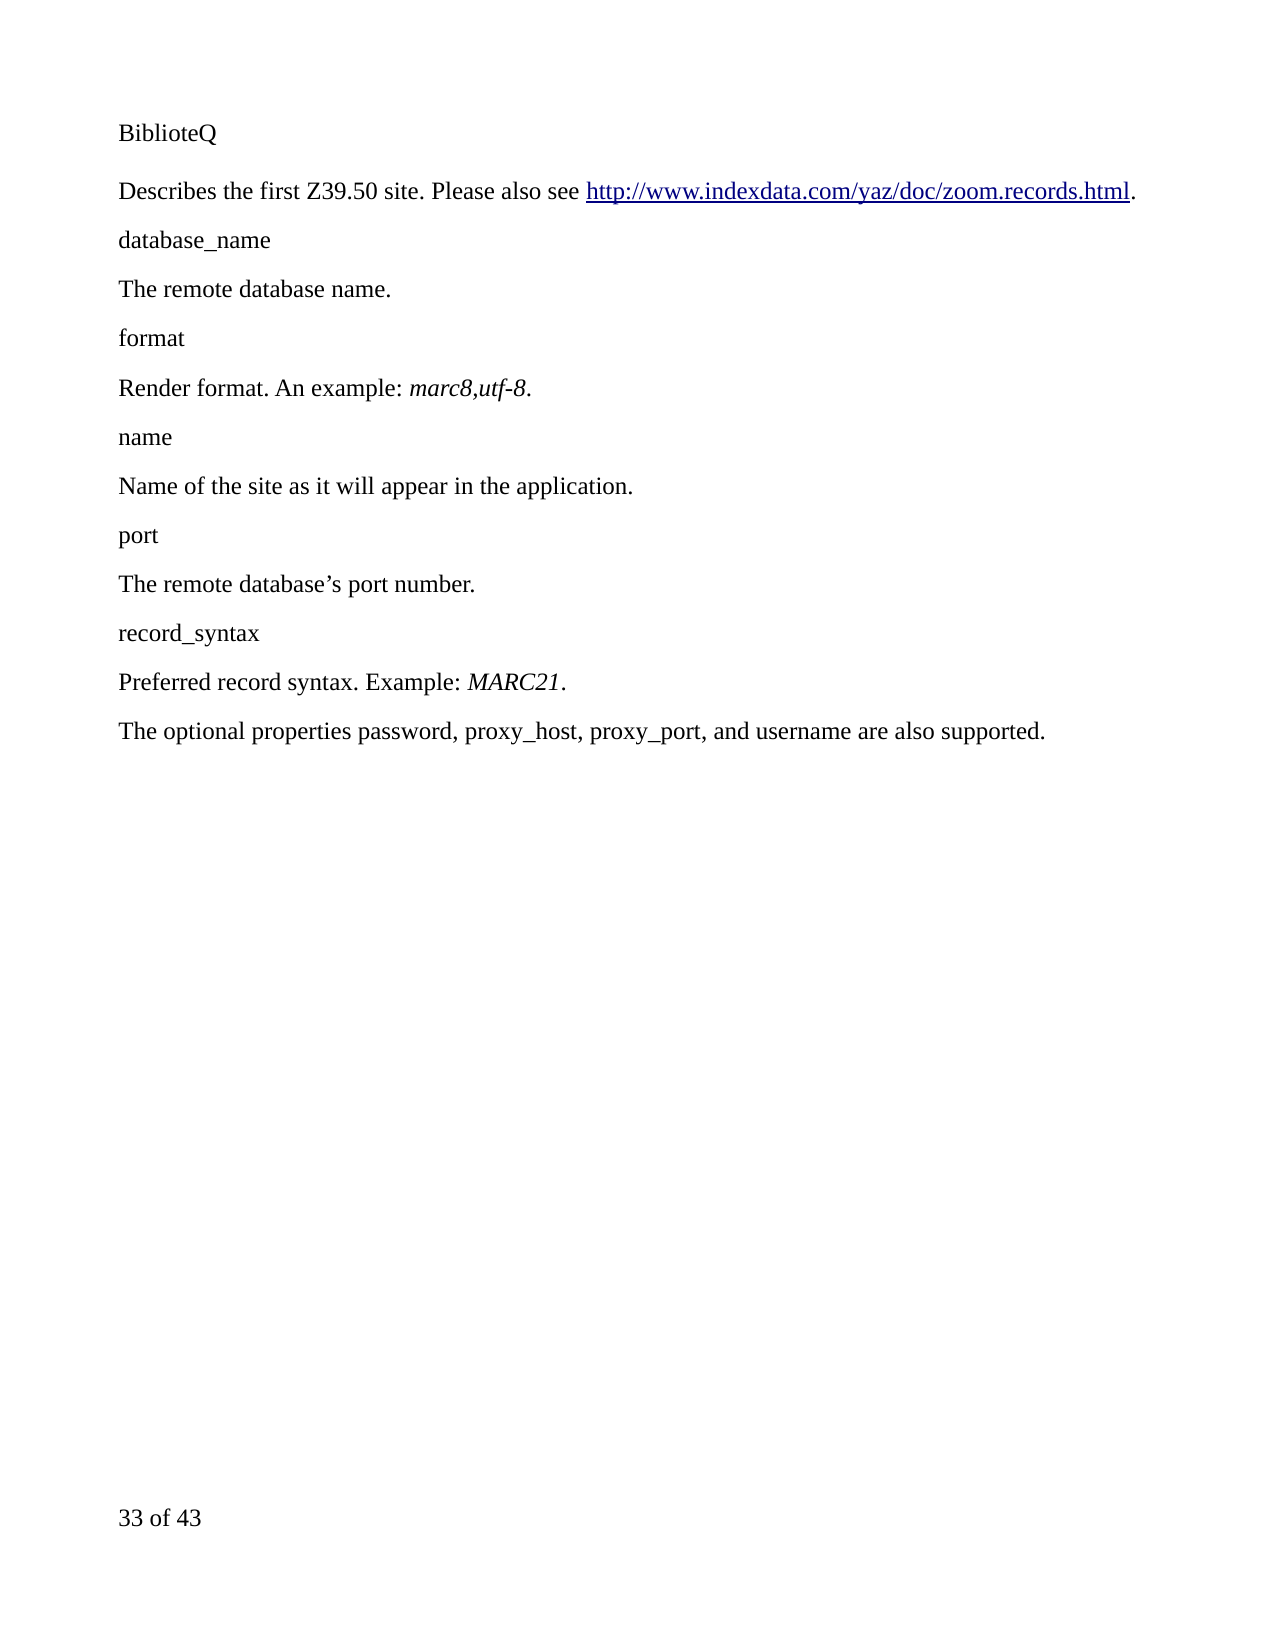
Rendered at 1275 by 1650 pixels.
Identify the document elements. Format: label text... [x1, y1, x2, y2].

text The optional properties password, proxy_host, proxy_port, and username are also supported. [118, 716, 1157, 745]
text Render format. An example: marc8,utf-8. [118, 373, 1157, 401]
text port [118, 520, 1157, 548]
text format [118, 323, 1157, 352]
text The remote database’s port number. [118, 569, 1157, 598]
text Preferred record syntax. Example: MARC21. [118, 667, 1157, 696]
text record_syntax [118, 618, 1157, 647]
text Describes the first Z39.50 site. Please also see http://www.indexdata.com/yaz/doc/zoom.records.html. [118, 176, 1157, 205]
text The remote database name. [118, 274, 1157, 303]
text Name of the site as it will appear in the application. [118, 471, 1157, 499]
text name [118, 422, 1157, 450]
text database_name [118, 225, 1157, 254]
